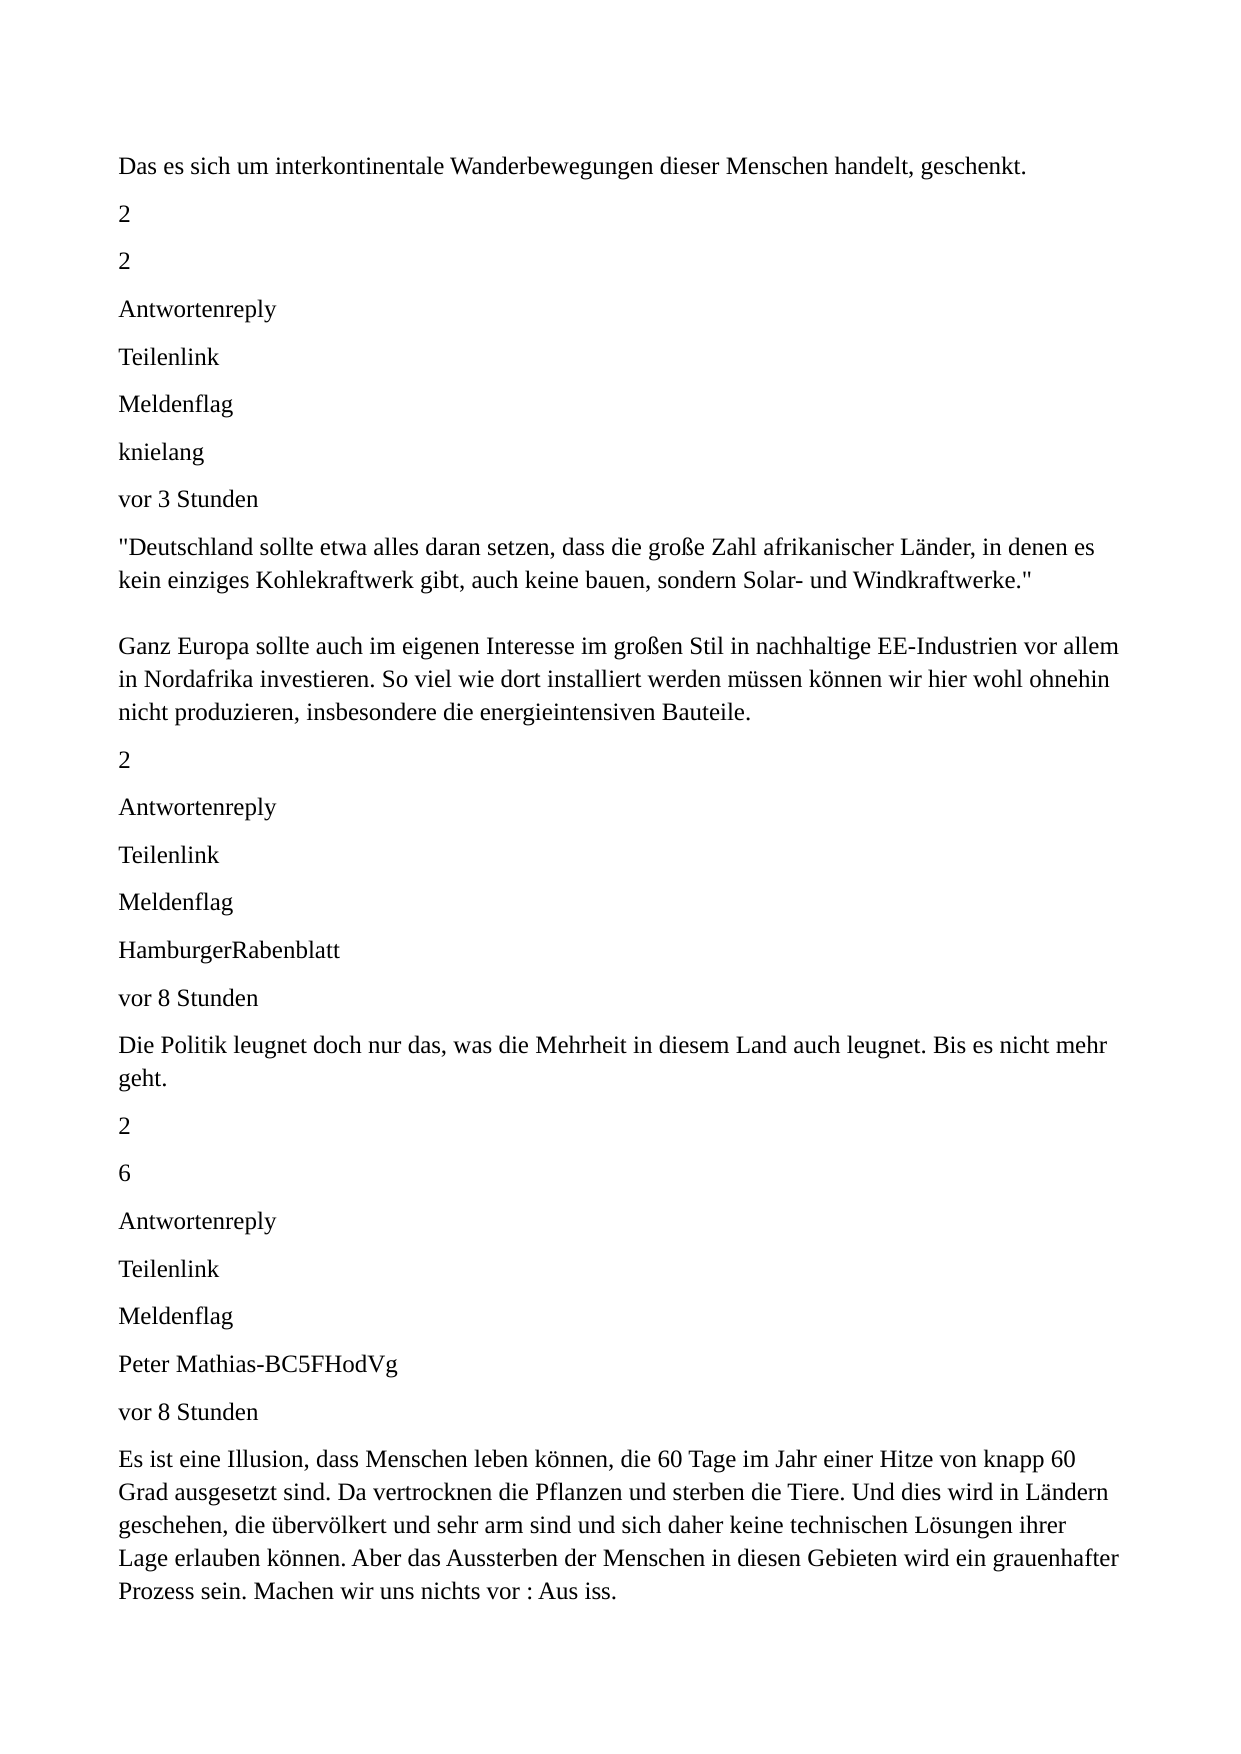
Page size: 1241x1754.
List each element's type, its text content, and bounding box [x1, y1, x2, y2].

text "Deutschland sollte etwa alles daran setzen, dass die große Zahl afrikanischer Länder, in denen es kein einziges Kohlekraftwerk gibt, auch keine bauen, sondern Solar- und Windkraftwerke." Ganz Europa sollte auch im eigenen Interesse im großen Stil in nachhaltige EE-Industrien vor allem in Nordafrika investieren. So viel wie dort installiert werden müssen können wir hier wohl ohnehin nicht produzieren, insbesondere die energieintensiven Bauteile. [118, 532, 1122, 726]
text Peter Mathias-BC5FHodVg [118, 1349, 1122, 1378]
text Es ist eine Illusion, dass Menschen leben können, die 60 Tage im Jahr einer Hitze von knapp 60 Grad ausgesetzt sind. Da vertrocknen die Pflanzen und sterben die Tiere. Und dies wird in Ländern geschehen, die übervölkert und sehr arm sind und sich daher keine technischen Lösungen ihrer Lage erlauben können. Aber das Aussterben der Menschen in diesen Gebieten wird ein grauenhafter Prozess sein. Machen wir uns nichts vor : Aus iss. [118, 1444, 1122, 1605]
text Antwortenreply [118, 294, 1122, 323]
text HamburgerRabenblatt [118, 935, 1122, 964]
text Das es sich um interkontinentale Wanderbewegungen dieser Menschen handelt, geschenkt. [118, 118, 1122, 180]
text vor 8 Stunden [118, 1397, 1122, 1425]
text 2 [118, 199, 1122, 227]
text Teilenlink [118, 840, 1122, 869]
text 2 [118, 1111, 1122, 1140]
text 2 [118, 246, 1122, 275]
text vor 8 Stunden [118, 983, 1122, 1011]
text knielang [118, 437, 1122, 466]
text Antwortenreply [118, 1206, 1122, 1235]
text 6 [118, 1158, 1122, 1187]
text Teilenlink [118, 1254, 1122, 1282]
text 2 [118, 745, 1122, 773]
text vor 3 Stunden [118, 484, 1122, 513]
text Meldenflag [118, 389, 1122, 418]
text Meldenflag [118, 887, 1122, 916]
text Die Politik leugnet doch nur das, was die Mehrheit in diesem Land auch leugnet. Bis es nicht mehr geht. [118, 1030, 1122, 1092]
text Meldenflag [118, 1301, 1122, 1330]
text Antwortenreply [118, 792, 1122, 821]
text Teilenlink [118, 342, 1122, 370]
